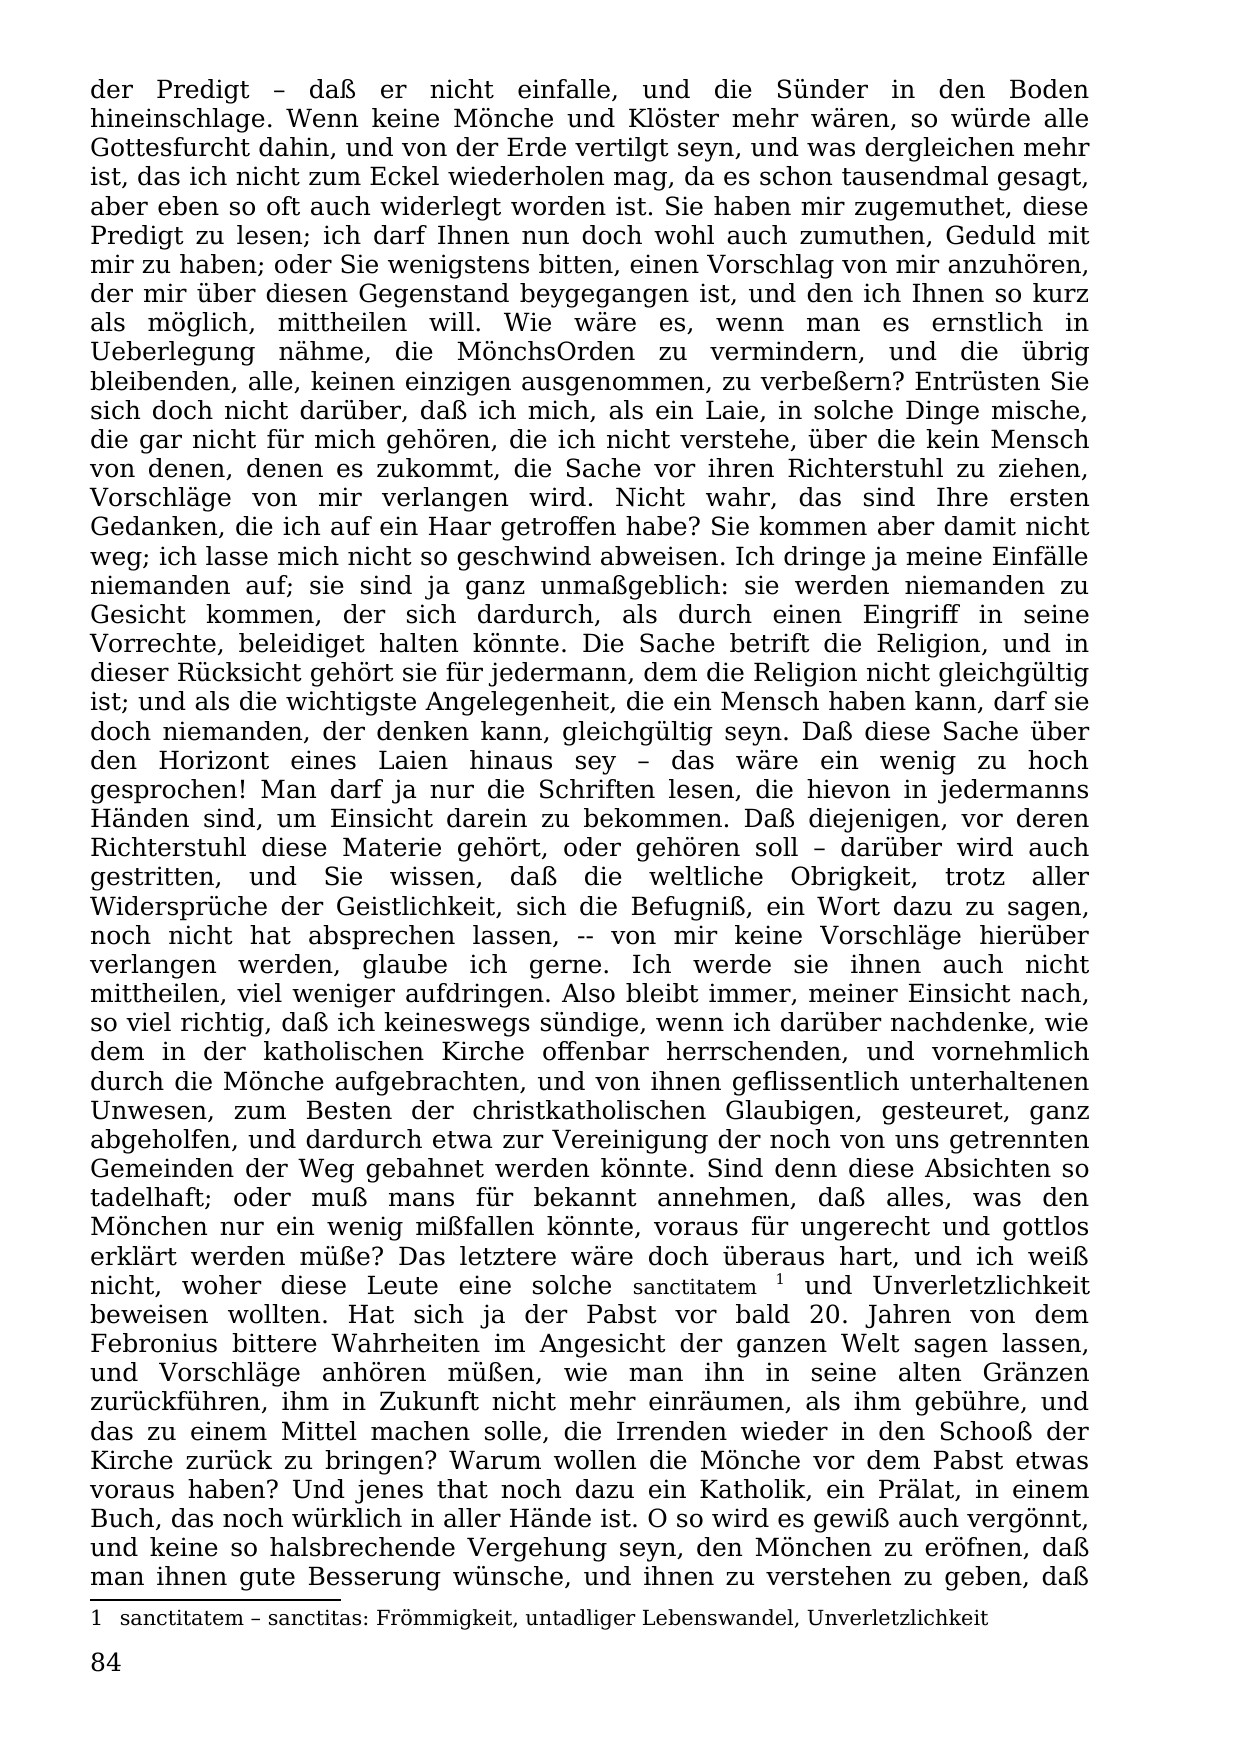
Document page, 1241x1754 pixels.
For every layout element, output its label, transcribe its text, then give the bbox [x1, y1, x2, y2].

text der Predigt – daß er nicht einfalle, und die Sünder in den Boden hineinschlage. Wenn keine Mönche und Klöster mehr wären, so würde alle Gottesfurcht dahin, und von der Erde vertilgt seyn, und was dergleichen mehr ist, das ich nicht zum Eckel wiederholen mag, da es schon tausendmal gesagt, aber eben so oft auch widerlegt worden ist. Sie haben mir zugemuthet, diese Predigt zu lesen; ich darf Ihnen nun doch wohl auch zumuthen, Geduld mit mir zu haben; oder Sie wenigstens bitten, einen Vorschlag von mir anzuhören, der mir über diesen Gegenstand beygegangen ist, und den ich Ihnen so kurz als möglich, mittheilen will. Wie wäre es, wenn man es ernstlich in Ueberlegung nähme, die MönchsOrden zu vermindern, und die übrig bleibenden, alle, keinen einzigen ausgenommen, zu verbeßern? Entrüsten Sie sich doch nicht darüber, daß ich mich, als ein Laie, in solche Dinge mische, die gar nicht für mich gehören, die ich nicht verstehe, über die kein Mensch von denen, denen es zukommt, die Sache vor ihren Richterstuhl zu ziehen, Vorschläge von mir verlangen wird. Nicht wahr, das sind Ihre ersten Gedanken, die ich auf ein Haar getroffen habe? Sie kommen aber damit nicht weg; ich lasse mich nicht so geschwind abweisen. Ich dringe ja meine Einfälle niemanden auf; sie sind ja ganz unmaßgeblich: sie werden niemanden zu Gesicht kommen, der sich dardurch, als durch einen Eingriff in seine Vorrechte, beleidiget halten könnte. Die Sache betrift die Religion, und in dieser Rücksicht gehört sie für jedermann, dem die Religion nicht gleichgültig ist; und als die wichtigste Angelegenheit, die ein Mensch haben kann, darf sie doch niemanden, der denken kann, gleichgültig seyn. Daß diese Sache über den Horizont eines Laien hinaus sey – das wäre ein wenig zu hoch gesprochen! Man darf ja nur die Schriften lesen, die hievon in jedermanns Händen sind, um Einsicht darein zu bekommen. Daß diejenigen, vor deren Richterstuhl diese Materie gehört, oder gehören soll – darüber wird auch gestritten, und Sie wissen, daß die weltliche Obrigkeit, trotz aller Widersprüche der Geistlichkeit, sich die Befugniß, ein Wort dazu zu sagen, noch nicht hat absprechen lassen, -- von mir keine Vorschläge hierüber verlangen werden, glaube ich gerne. Ich werde sie ihnen auch nicht mittheilen, viel weniger aufdringen. Also bleibt immer, meiner Einsicht nach, so viel richtig, daß ich keineswegs sündige, wenn ich darüber nachdenke, wie dem in der katholischen Kirche offenbar herrschenden, und vornehmlich durch die Mönche aufgebrachten, und von ihnen geflissentlich unterhaltenen Unwesen, zum Besten der christkatholischen Glaubigen, gesteuret, ganz abgeholfen, und dardurch etwa zur Vereinigung der noch von uns getrennten Gemeinden der Weg gebahnet werden könnte. Sind denn diese Absichten so tadelhaft; oder muß mans für bekannt annehmen, daß alles, was den Mönchen nur ein wenig mißfallen könnte, voraus für ungerecht und gottlos erklärt werden müße? Das letztere wäre doch überaus hart, und ich weiß nicht, woher diese Leute eine solche sanctitatem und Unverletzlichkeit beweisen wollten. Hat sich ja der Pabst vor bald 20. Jahren von dem Febronius bittere Wahrheiten im Angesicht der ganzen Welt sagen lassen, und Vorschläge anhören müßen, wie man ihn in seine alten Gränzen zurückführen, ihm in Zukunft nicht mehr einräumen, als ihm gebühre, und das zu einem Mittel machen solle, die Irrenden wieder in den Schooß der Kirche zurück zu bringen? Warum wollen die Mönche vor dem Pabst etwas voraus haben? Und jenes that noch dazu ein Katholik, ein Prälat, in einem Buch, das noch würklich in aller Hände ist. O so wird es gewiß auch vergönnt, und keine so halsbrechende Vergehung seyn, den Mönchen zu eröfnen, daß man ihnen gute Besserung wünsche, und ihnen zu verstehen zu geben, daß [90, 75, 1091, 1592]
text sanctitatem – sanctitas: Frömmigkeit, untadliger Lebenswandel, Unverletzlichkeit [90, 1606, 1091, 1631]
